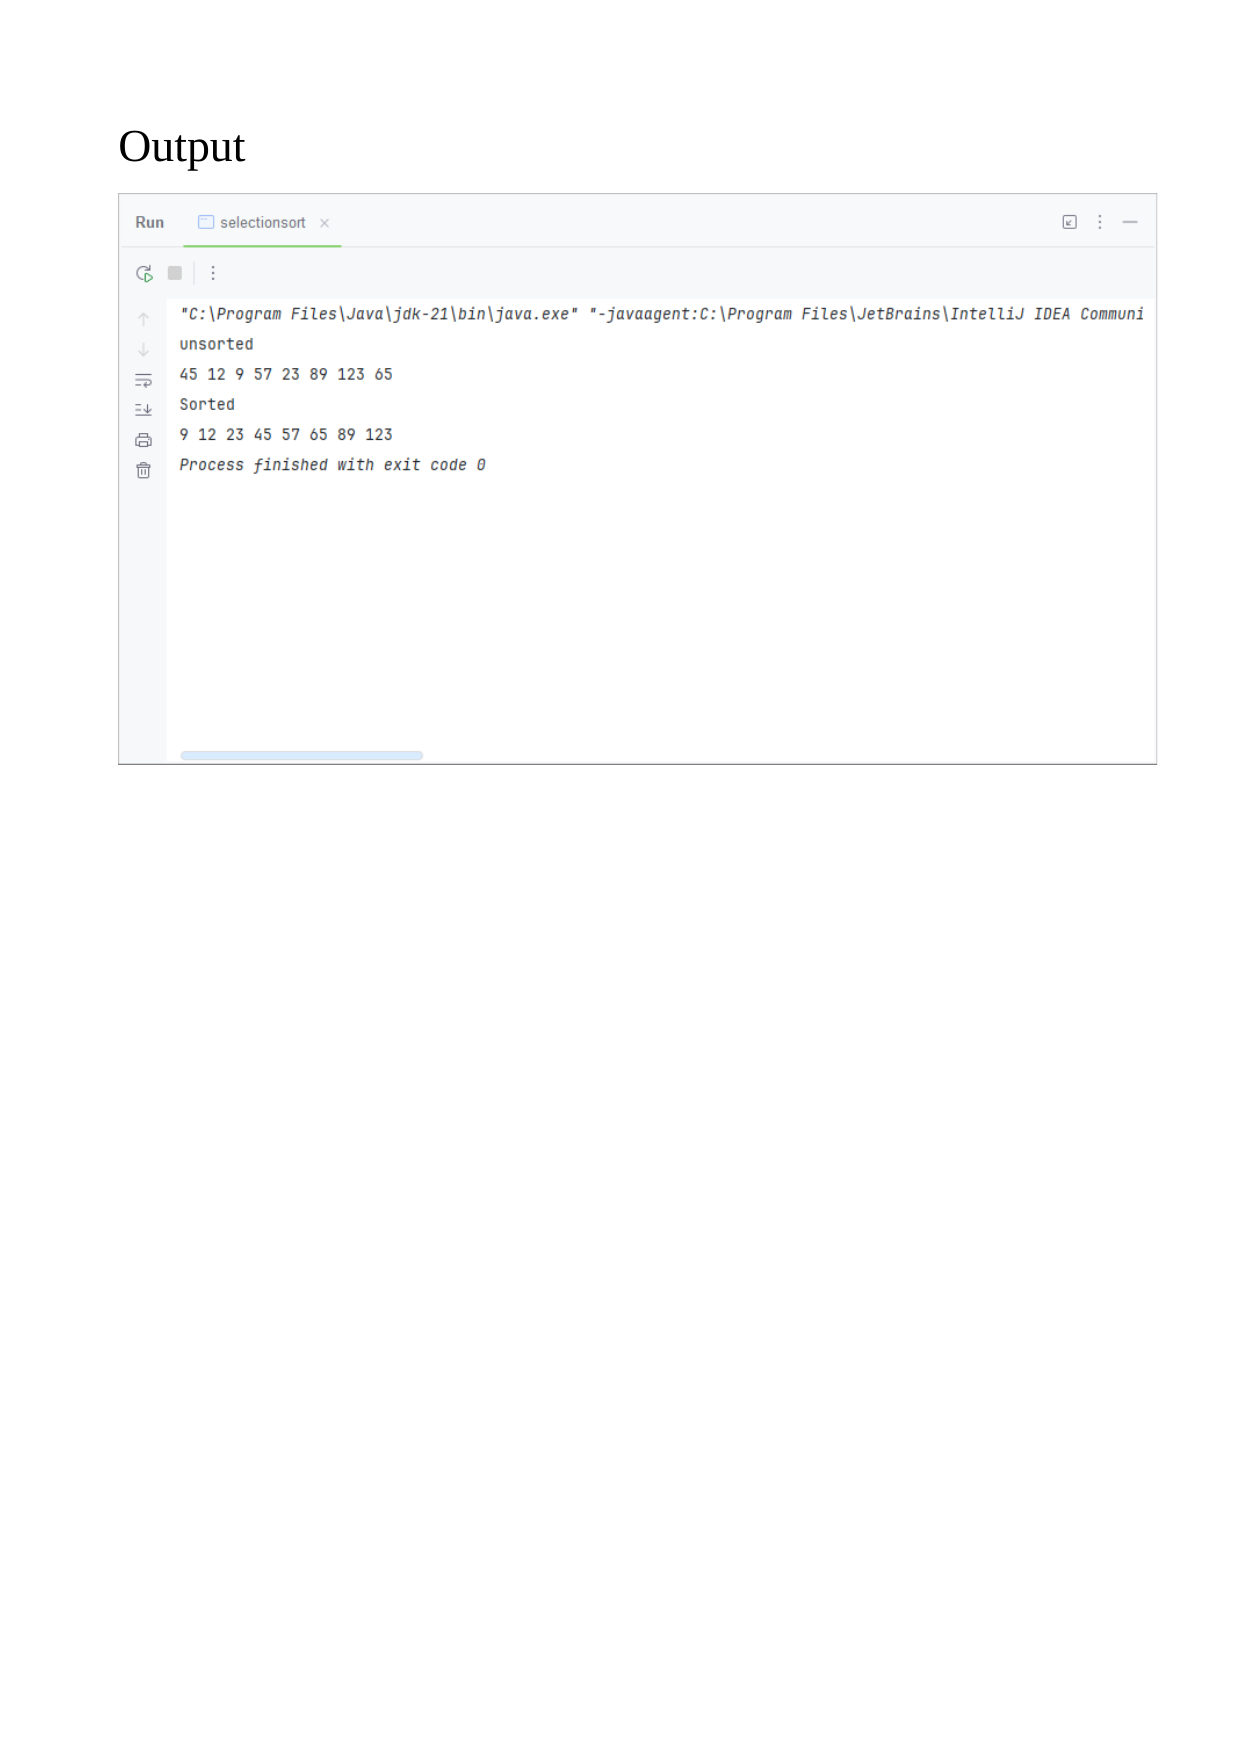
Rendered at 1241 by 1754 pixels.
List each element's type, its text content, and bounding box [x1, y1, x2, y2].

picture [118, 193, 1158, 765]
text Output [118, 118, 1157, 171]
